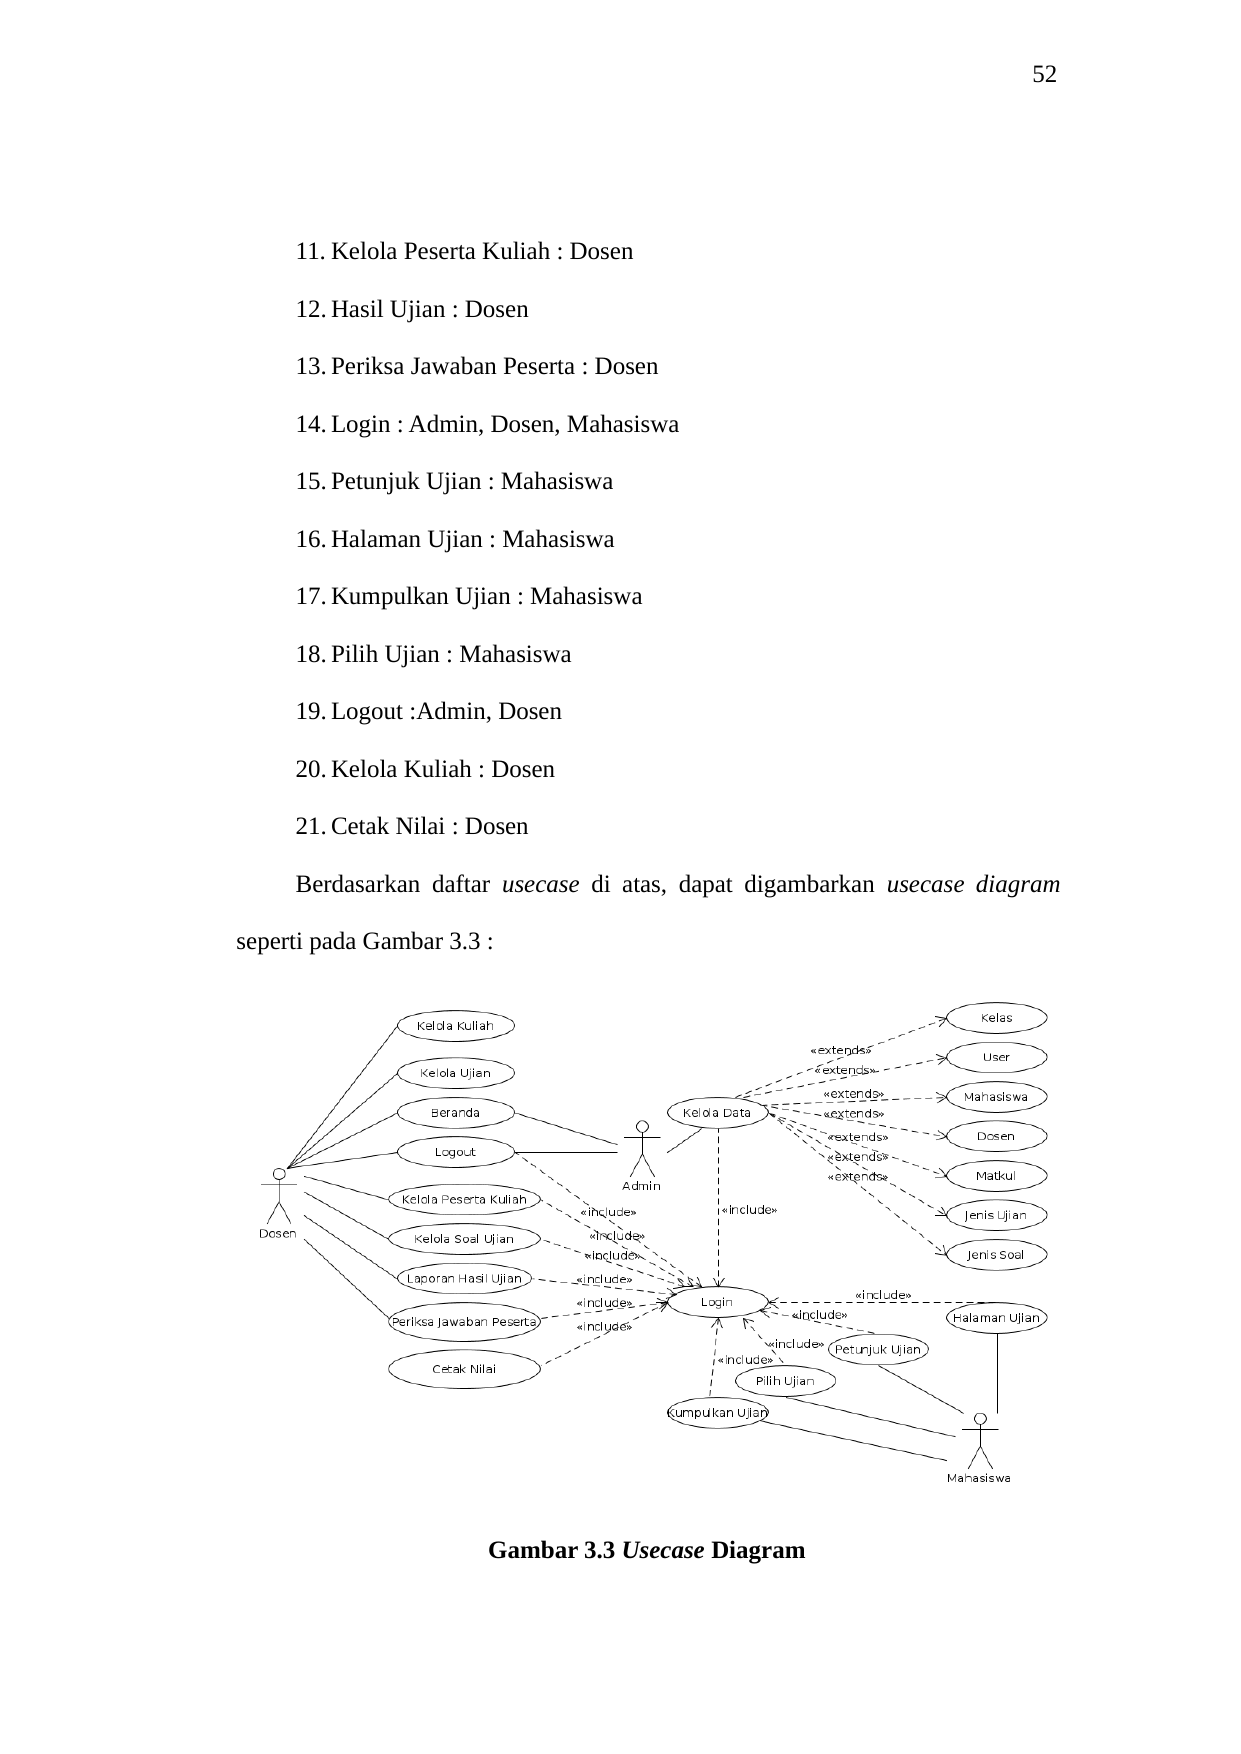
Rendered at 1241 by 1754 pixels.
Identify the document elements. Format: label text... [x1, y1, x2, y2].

list Kelola Kuliah : Dosen [295, 754, 1063, 782]
list Cetak Nilai : Dosen [295, 811, 1063, 840]
list Kelola Peserta Kuliah : Dosen [295, 236, 1063, 265]
list Login : Admin, Dosen, Mahasiswa [295, 409, 1063, 437]
list Kumpulkan Ujian : Mahasiswa [295, 581, 1063, 610]
list Logout :Admin, Dosen [295, 696, 1063, 725]
text Gambar 3.3 Usecase Diagram [236, 1507, 1063, 1564]
text Berdasarkan daftar usecase di atas, dapat digambarkan usecase diagram seperti pada Gambar 3.3 : [236, 869, 1063, 955]
list Petunjuk Ujian : Mahasiswa [295, 466, 1063, 495]
list Periksa Jawaban Peserta : Dosen [295, 351, 1063, 380]
list Pilih Ujian : Mahasiswa [295, 639, 1063, 667]
list Hasil Ujian : Dosen [295, 294, 1063, 322]
picture [236, 986, 1064, 1507]
list Halaman Ujian : Mahasiswa [295, 524, 1063, 552]
